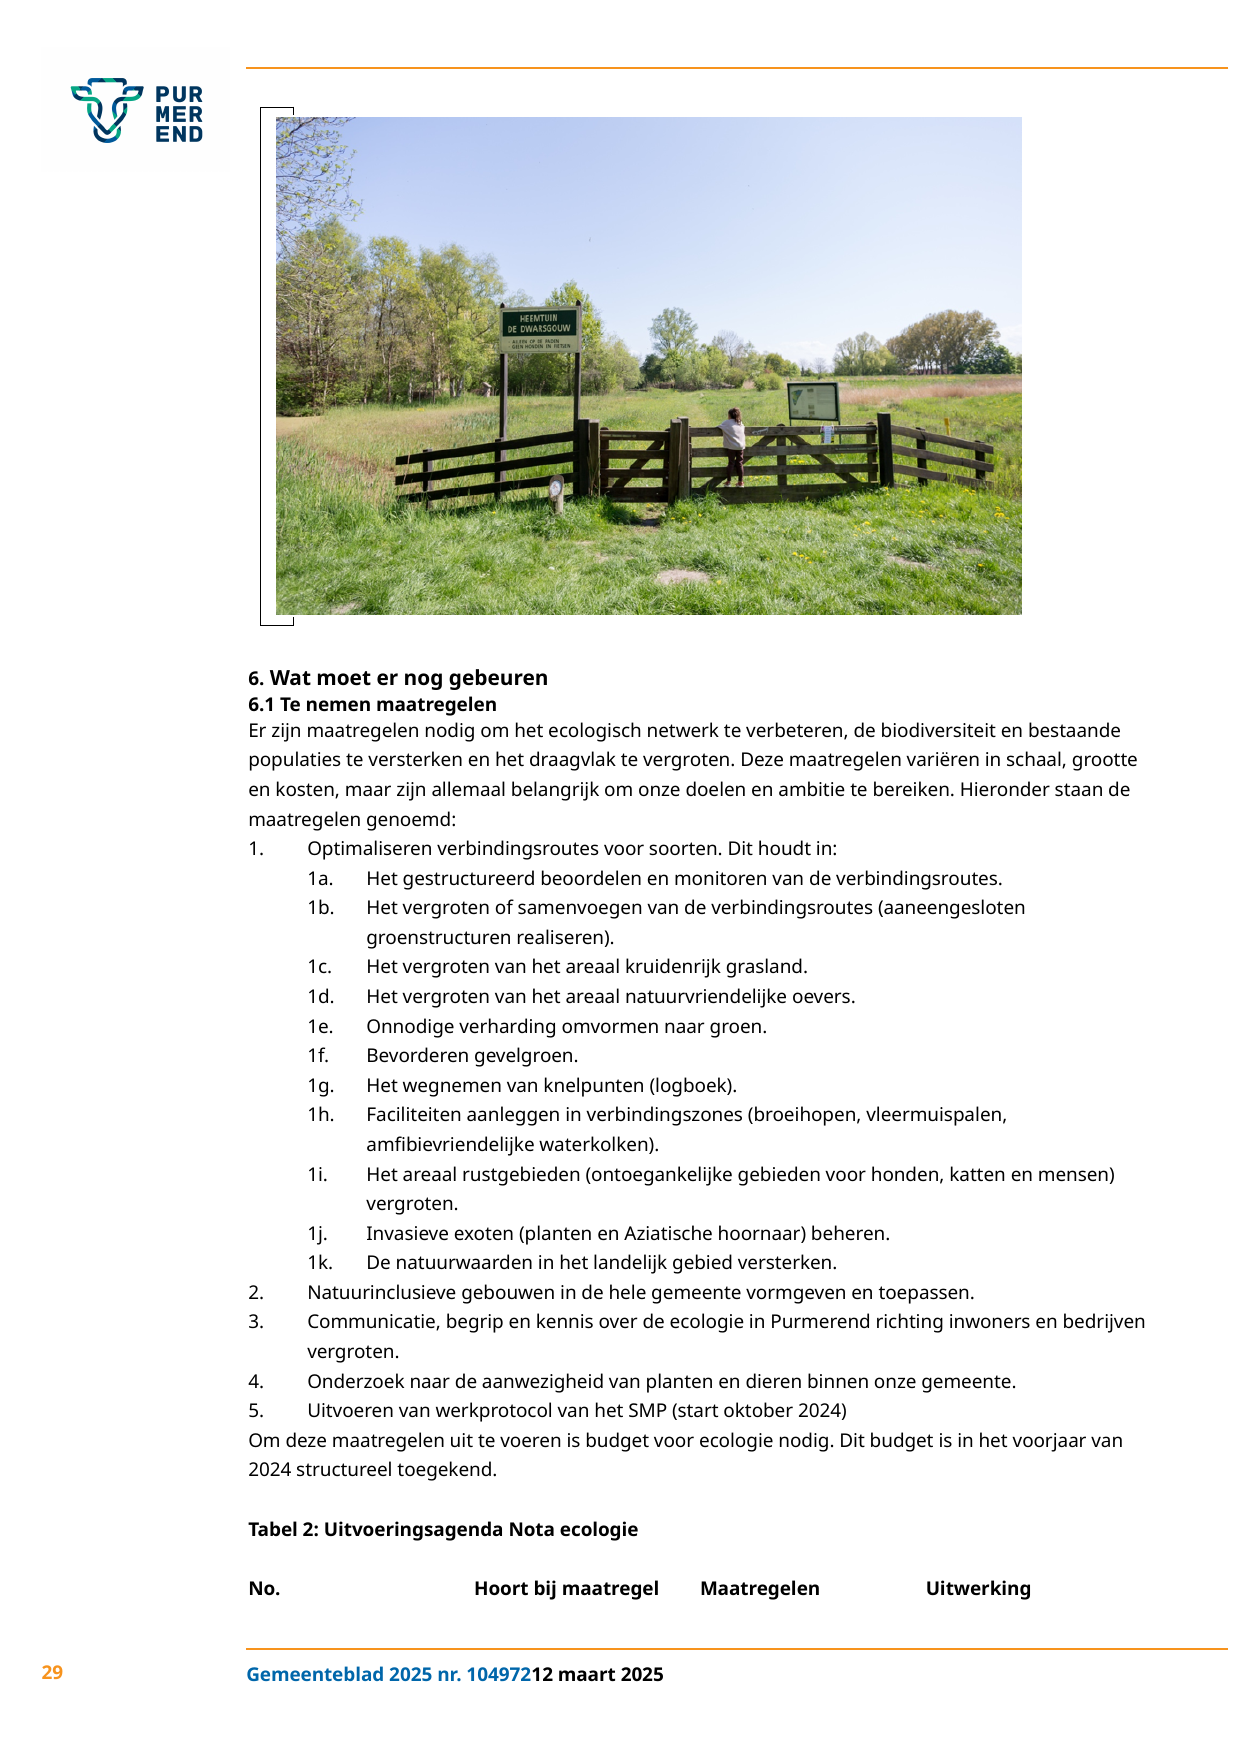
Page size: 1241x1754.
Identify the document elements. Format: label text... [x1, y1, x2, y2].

text 6.1 Te nemen maatregelen [248, 691, 1152, 717]
list Het vergroten van het areaal kruidenrijk grasland. [307, 954, 1152, 979]
list Het areaal rustgebieden (ontoegankelijke gebieden voor honden, katten en mensen) vergroten. [307, 1161, 1152, 1216]
table_header Uitwerking [926, 1575, 1152, 1601]
text 6. Wat moet er nog gebeuren [248, 663, 1152, 691]
list Optimaliseren verbindingsroutes voor soorten. Dit houdt in: [248, 835, 1152, 861]
list De natuurwaarden in het landelijk gebied versterken. [307, 1249, 1152, 1275]
list Onderzoek naar de aanwezigheid van planten en dieren binnen onze gemeente. [248, 1368, 1152, 1393]
list Het wegnemen van knelpunten (logboek). [307, 1072, 1152, 1098]
text Er zijn maatregelen nodig om het ecologisch netwerk te verbeteren, de biodiversiteit en bestaande populaties te versterken en het draagvlak te vergroten. Deze maatregelen variëren in schaal, grootte en kosten, maar zijn allemaal belangrijk om onze doelen en ambitie te bereiken. Hieronder staan de maatregelen genoemd: [248, 717, 1152, 831]
picture [41, 47, 231, 172]
table_header Maatregelen [700, 1575, 926, 1601]
picture [268, 115, 1031, 617]
list Communicatie, begrip en kennis over de ecologie in Purmerend richting inwoners en bedrijven vergroten. [248, 1309, 1152, 1364]
list Onnodige verharding omvormen naar groen. [307, 1013, 1152, 1038]
list Het vergroten of samenvoegen van de verbindingsroutes (aaneengesloten groenstructuren realiseren). [307, 894, 1152, 950]
list Invasieve exoten (planten en Aziatische hoornaar) beheren. [307, 1220, 1152, 1246]
table_header Hoort bij maatregel [474, 1575, 700, 1601]
list Bevorderen gevelgroen. [307, 1042, 1152, 1068]
list Uitvoeren van werkprotocol van het SMP (start oktober 2024) [248, 1397, 1152, 1423]
table_header No. [248, 1575, 474, 1601]
list Natuurinclusieve gebouwen in de hele gemeente vormgeven en toepassen. [248, 1279, 1152, 1305]
list Faciliteiten aanleggen in verbindingszones (broeihopen, vleermuispalen, amfibievriendelijke waterkolken). [307, 1102, 1152, 1157]
list Het vergroten van het areaal natuurvriendelijke oevers. [307, 983, 1152, 1009]
text Tabel 2: Uitvoeringsagenda Nota ecologie [248, 1516, 1152, 1541]
list Het gestructureerd beoordelen en monitoren van de verbindingsroutes. [307, 865, 1152, 891]
text Om deze maatregelen uit te voeren is budget voor ecologie nodig. Dit budget is in het voorjaar van 2024 structureel toegekend. [248, 1427, 1152, 1482]
